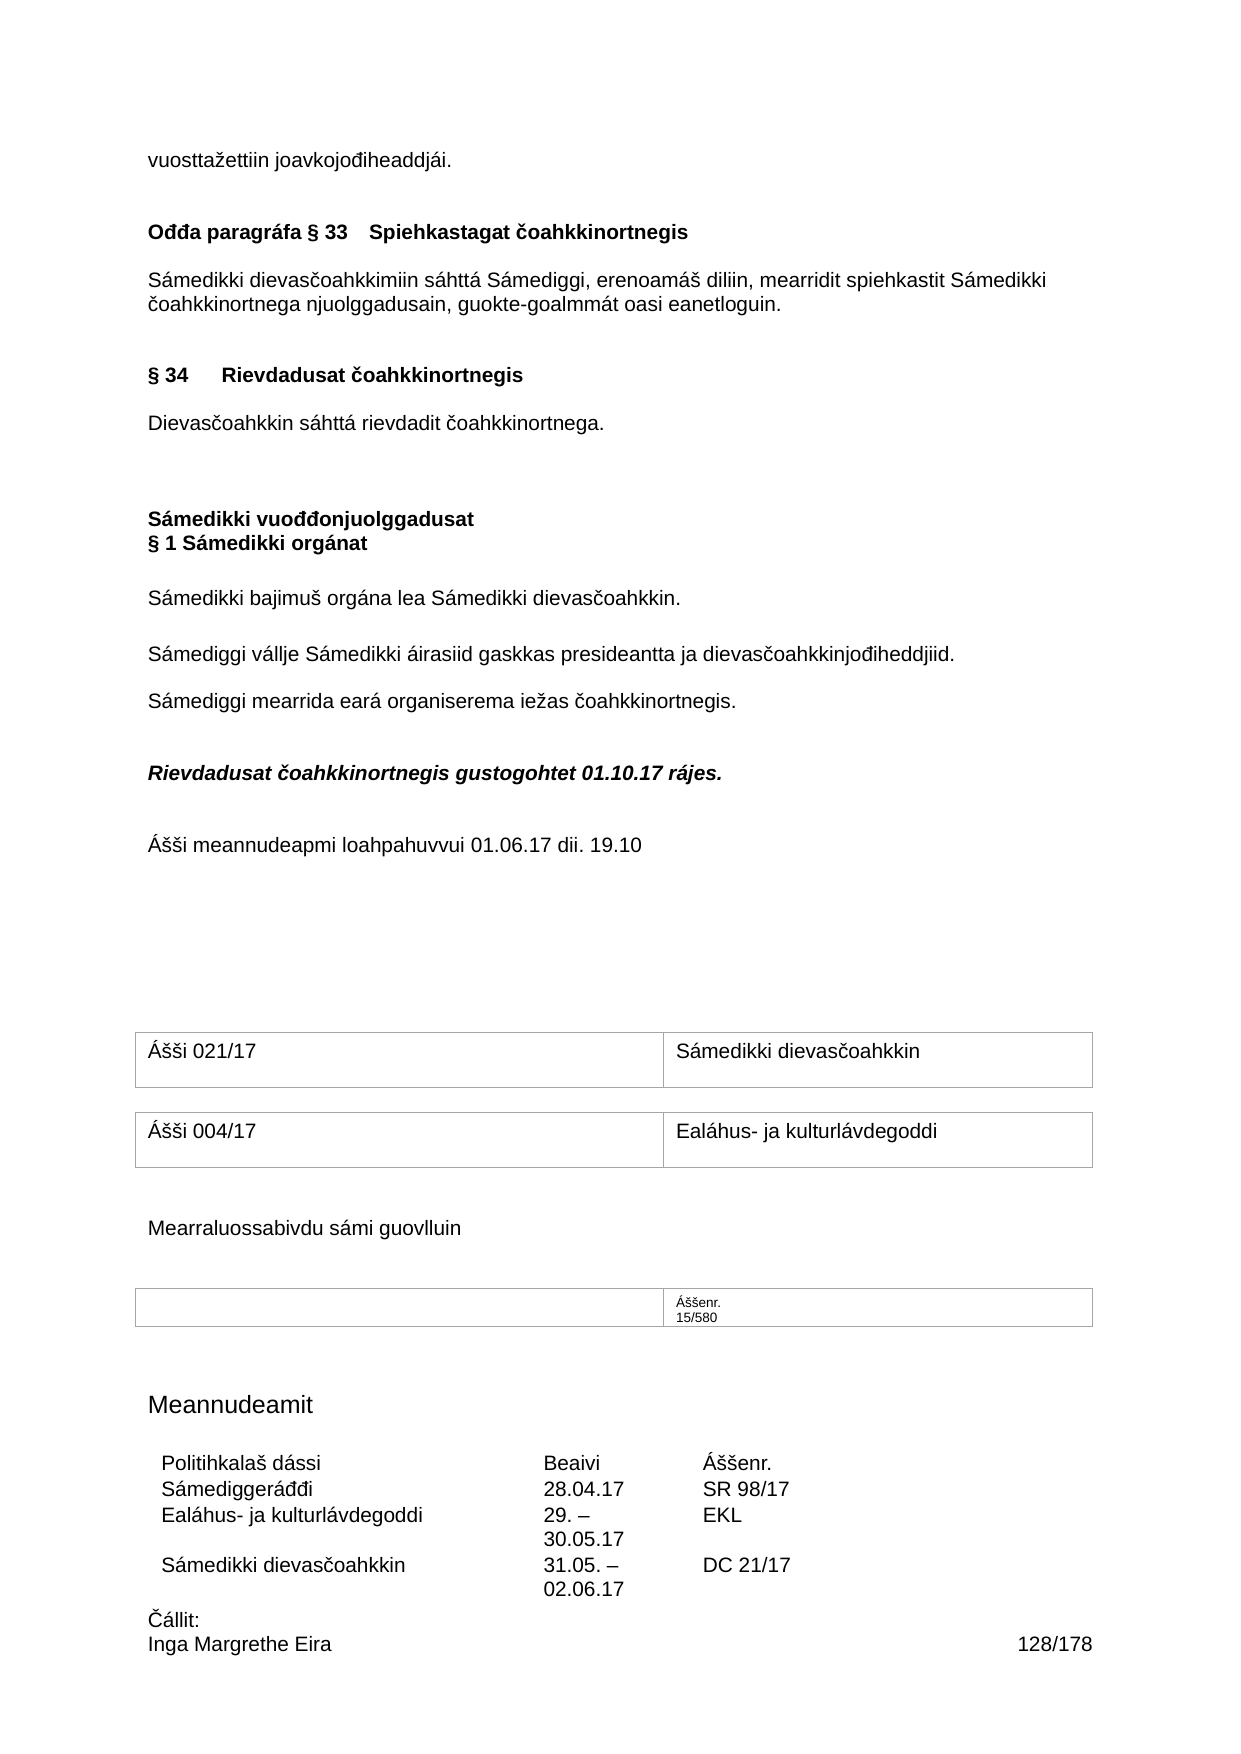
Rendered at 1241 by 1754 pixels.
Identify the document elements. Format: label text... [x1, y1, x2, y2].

table_cell [136, 1327, 664, 1342]
table_header Ealáhus- ja kulturlávdegoddi [664, 1113, 1092, 1167]
table_cell 28.04.17 [530, 1476, 689, 1502]
table_cell 31.05. – 02.06.17 [530, 1552, 689, 1602]
table_header Politihkalaš dássi [148, 1450, 530, 1476]
table_header Sámedikki dievasčoahkkin [664, 1033, 1092, 1087]
table_header vuosttažettiin joavkojođiheaddjái. Ođđa paragráfa § 33 Spiehkastagat čoahkkinortnegis Sámedikki dievasčoahkkimiin sáhttá Sámediggi, erenoamáš diliin, mearridit spiehkastit Sámedikki čoahkkinortnega njuolggadusain, guokte-goalmmát oasi eanetloguin. § 34 Rievdadusat čoahkkinortnegis Dievasčoahkkin sáhttá rievdadit čoahkkinortnega. Sámedikki vuođđonjuolggadusat § 1 Sámedikki orgánat Sámedikki bajimuš orgána lea Sámedikki dievasčoahkkin. Sámediggi vállje Sámedikki áirasiid gaskkas presideantta ja dievasčoahkkinjođiheddjiid. Sámediggi mearrida eará organiserema iežas čoahkkinortnegis. Rievdadusat čoahkkinortnegis gustogohtet 01.10.17 rájes. Ášši meannudeapmi loahpahuvvui 01.06.17 dii. 19.10 [136, 148, 1104, 888]
table_header [136, 1289, 663, 1326]
table_cell SR 98/17 [689, 1476, 1055, 1502]
table_cell [664, 1327, 1092, 1342]
table_cell DC 21/17 [689, 1552, 1055, 1602]
table_header Ášši 004/17 [136, 1113, 663, 1167]
table_header Áššenr. 15/580 [664, 1289, 1092, 1326]
table_cell Sámediggeráđđi [148, 1476, 530, 1502]
table_cell Ealáhus- ja kulturlávdegoddi [148, 1502, 530, 1552]
table_header Meannudeamit [136, 1390, 1067, 1602]
table_cell EKL [689, 1502, 1055, 1552]
table_cell 29. – 30.05.17 [530, 1502, 689, 1552]
table_header Beaivi [530, 1450, 689, 1476]
table_header Áššenr. [689, 1450, 1055, 1476]
table_header Ášši 021/17 [136, 1033, 663, 1087]
text Mearraluossabivdu sámi guovlluin [148, 1216, 1093, 1240]
table_cell Sámedikki dievasčoahkkin [148, 1552, 530, 1602]
